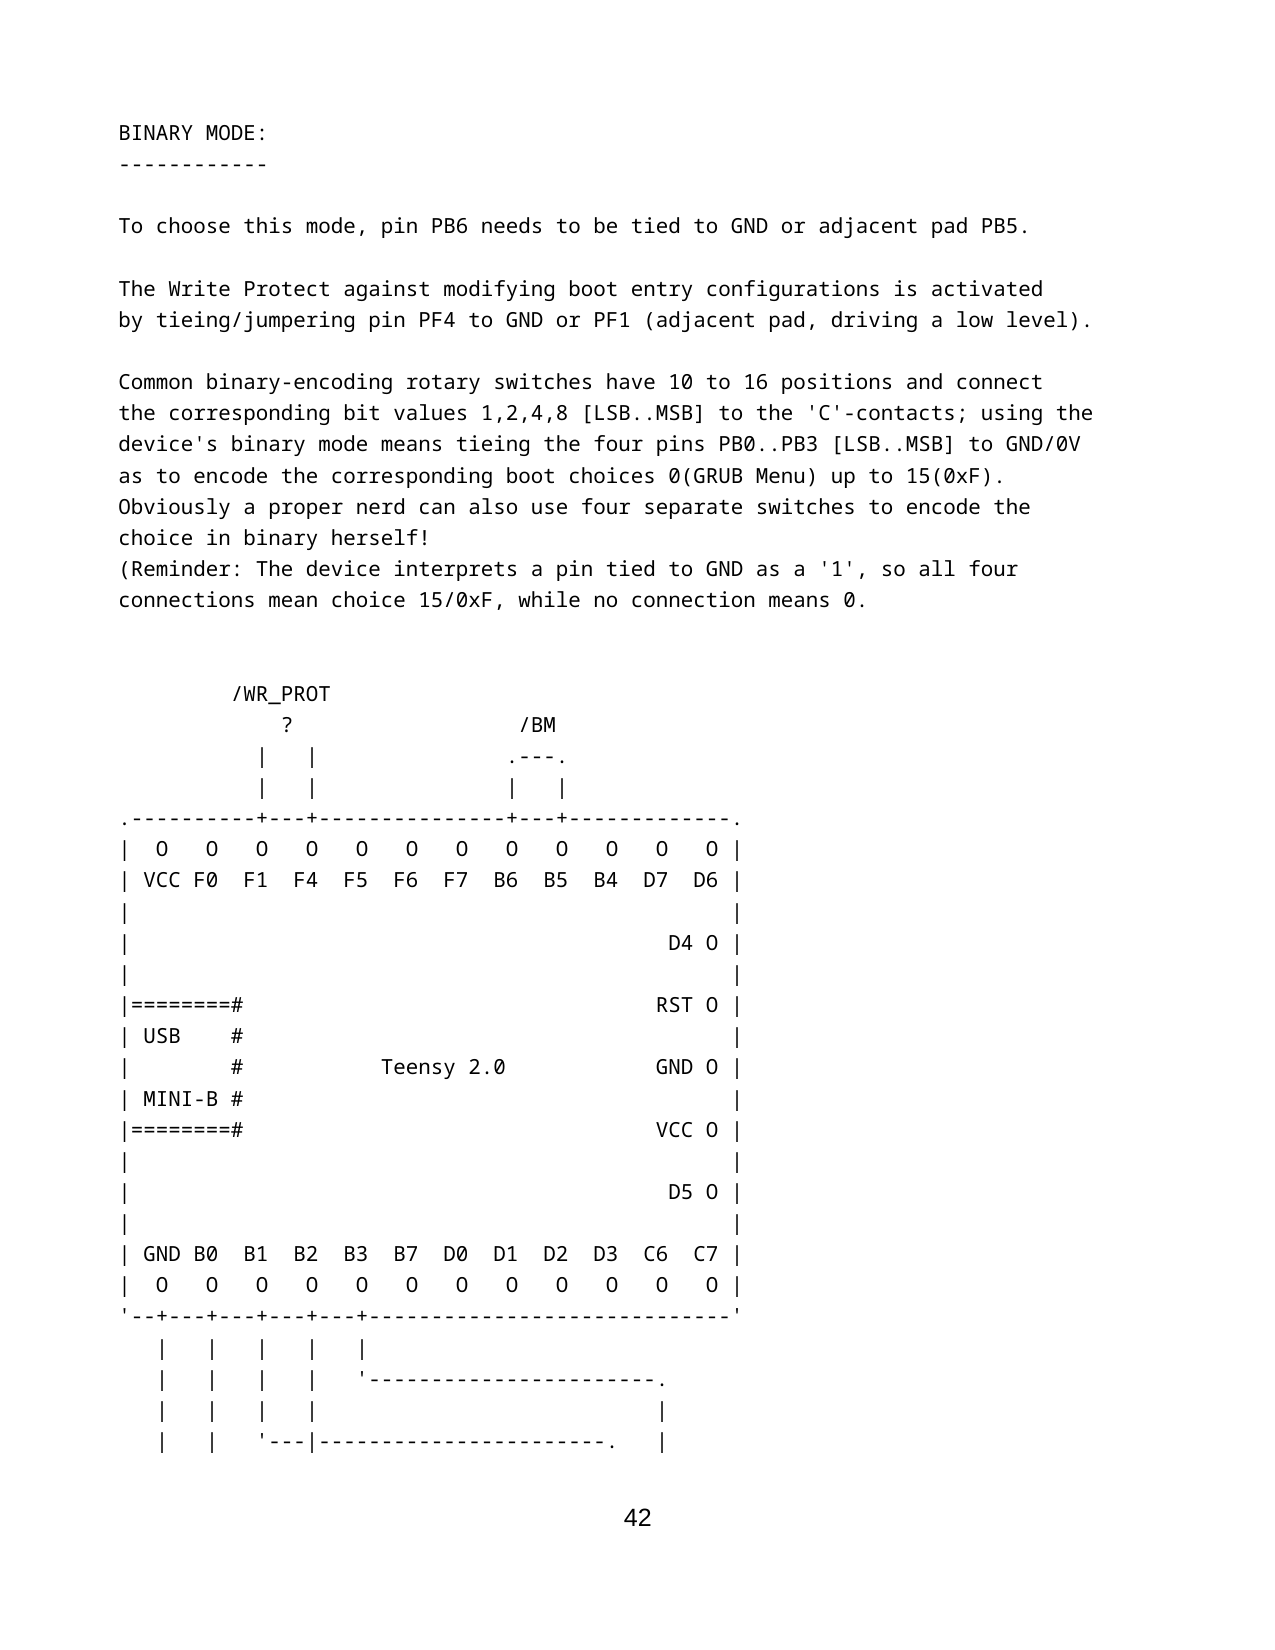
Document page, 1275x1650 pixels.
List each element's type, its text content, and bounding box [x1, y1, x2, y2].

text (Reminder: The device interprets a pin tied to GND as a '1', so all four [118, 554, 1157, 583]
text | USB # | [118, 1021, 1157, 1050]
text | | [118, 1146, 1157, 1174]
text |========# RST O | [118, 990, 1157, 1019]
text by tieing/jumpering pin PF4 to GND or PF1 (adjacent pad, driving a low level). [118, 305, 1157, 333]
text | # Teensy 2.0 GND O | [118, 1052, 1157, 1081]
text |========# VCC O | [118, 1115, 1157, 1143]
text '--+---+---+---+---+-----------------------------' [118, 1302, 1157, 1330]
text | O O O O O O O O O O O O | [118, 1271, 1157, 1299]
text Common binary-encoding rotary switches have 10 to 16 positions and connect [118, 367, 1157, 396]
text | | [118, 897, 1157, 925]
text | | | | | [118, 1395, 1157, 1423]
text Obviously a proper nerd can also use four separate switches to encode the [118, 492, 1157, 520]
text | VCC F0 F1 F4 F5 F6 F7 B6 B5 B4 D7 D6 | [118, 866, 1157, 894]
text device's binary mode means tieing the four pins PB0..PB3 [LSB..MSB] to GND/0V [118, 429, 1157, 458]
text | | | | | [118, 1333, 1157, 1361]
text | D4 O | [118, 928, 1157, 956]
text | D5 O | [118, 1177, 1157, 1206]
text connections mean choice 15/0xF, while no connection means 0. [118, 585, 1157, 614]
text .----------+---+---------------+---+-------------. [118, 803, 1157, 832]
text choice in binary herself! [118, 523, 1157, 551]
text | | [118, 1208, 1157, 1237]
text as to encode the corresponding boot choices 0(GRUB Menu) up to 15(0xF). [118, 461, 1157, 489]
text To choose this mode, pin PB6 needs to be tied to GND or adjacent pad PB5. [118, 212, 1157, 240]
text | | .---. [118, 741, 1157, 769]
text ? /BM [118, 710, 1157, 738]
text BINARY MODE: [118, 118, 1157, 147]
text | O O O O O O O O O O O O | [118, 834, 1157, 863]
text | | [118, 959, 1157, 987]
text /WR_PROT [118, 679, 1157, 707]
text | MINI-B # | [118, 1084, 1157, 1112]
text | | | | [118, 772, 1157, 801]
text the corresponding bit values 1,2,4,8 [LSB..MSB] to the 'C'-contacts; using the [118, 398, 1157, 427]
text ------------ [118, 149, 1157, 178]
text The Write Protect against modifying boot entry configurations is activated [118, 274, 1157, 302]
text | | | | '-----------------------. [118, 1364, 1157, 1392]
text | GND B0 B1 B2 B3 B7 D0 D1 D2 D3 C6 C7 | [118, 1239, 1157, 1268]
text | | '---|-----------------------. | [118, 1426, 1157, 1455]
